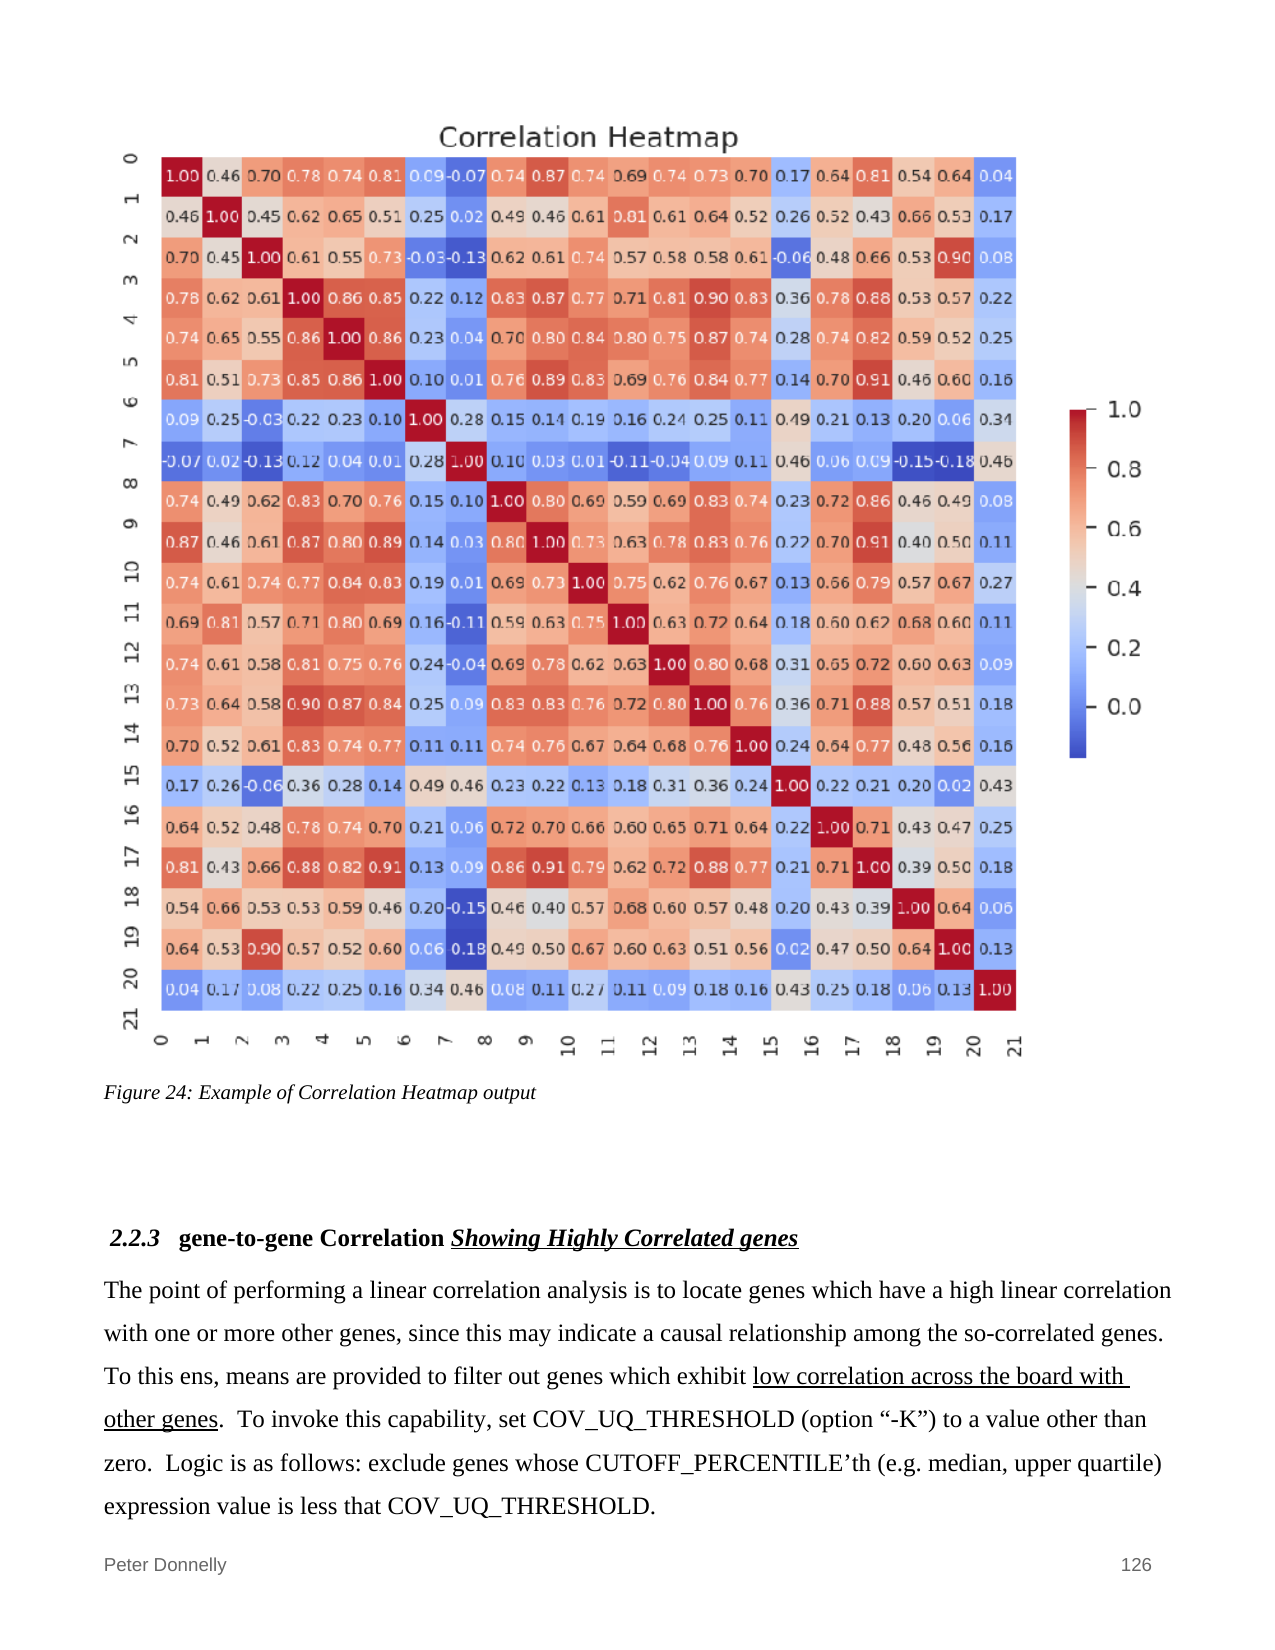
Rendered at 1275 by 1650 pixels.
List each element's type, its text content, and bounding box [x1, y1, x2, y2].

picture [103, 119, 1182, 1081]
subtitle gene-to-gene Correlation Showing Highly Correlated genes [103, 1223, 1181, 1252]
text The point of performing a linear correlation analysis is to locate genes which have a high linear correlation with one or more other genes, since this may indicate a causal relationship among the so-correlated genes. To this ens, means are provided to filter out genes which exhibit low correlation across the board with other genes. To invoke this capability, set COV_UQ_THRESHOLD (option “-K”) to a value other than zero. Logic is as follows: exclude genes whose CUTOFF_PERCENTILE’th (e.g. median, upper quartile) expression value is less that COV_UQ_THRESHOLD. [103, 1275, 1181, 1519]
text Figure 24: Example of Correlation Heatmap output [103, 1081, 1181, 1104]
